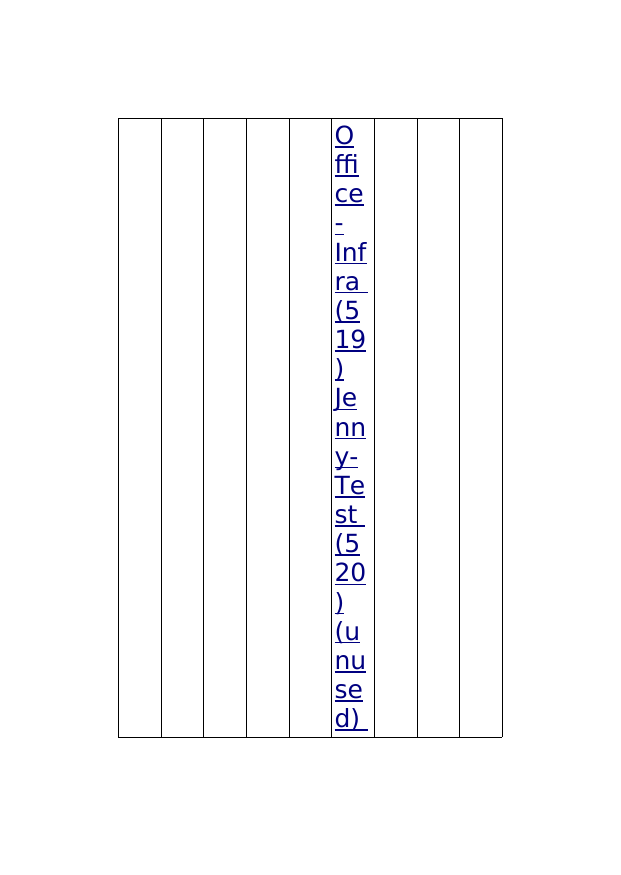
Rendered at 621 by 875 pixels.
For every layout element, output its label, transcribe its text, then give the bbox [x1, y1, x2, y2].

table_cell [119, 119, 161, 737]
table_cell Office-Infra (519) Jenny-Test (520) (unused) [332, 119, 374, 737]
table_cell [418, 119, 459, 737]
table_cell [247, 119, 289, 737]
table_cell [162, 119, 203, 737]
table_cell [375, 119, 417, 737]
table_cell [290, 119, 331, 737]
table_cell [460, 119, 502, 737]
table_cell [204, 119, 246, 737]
